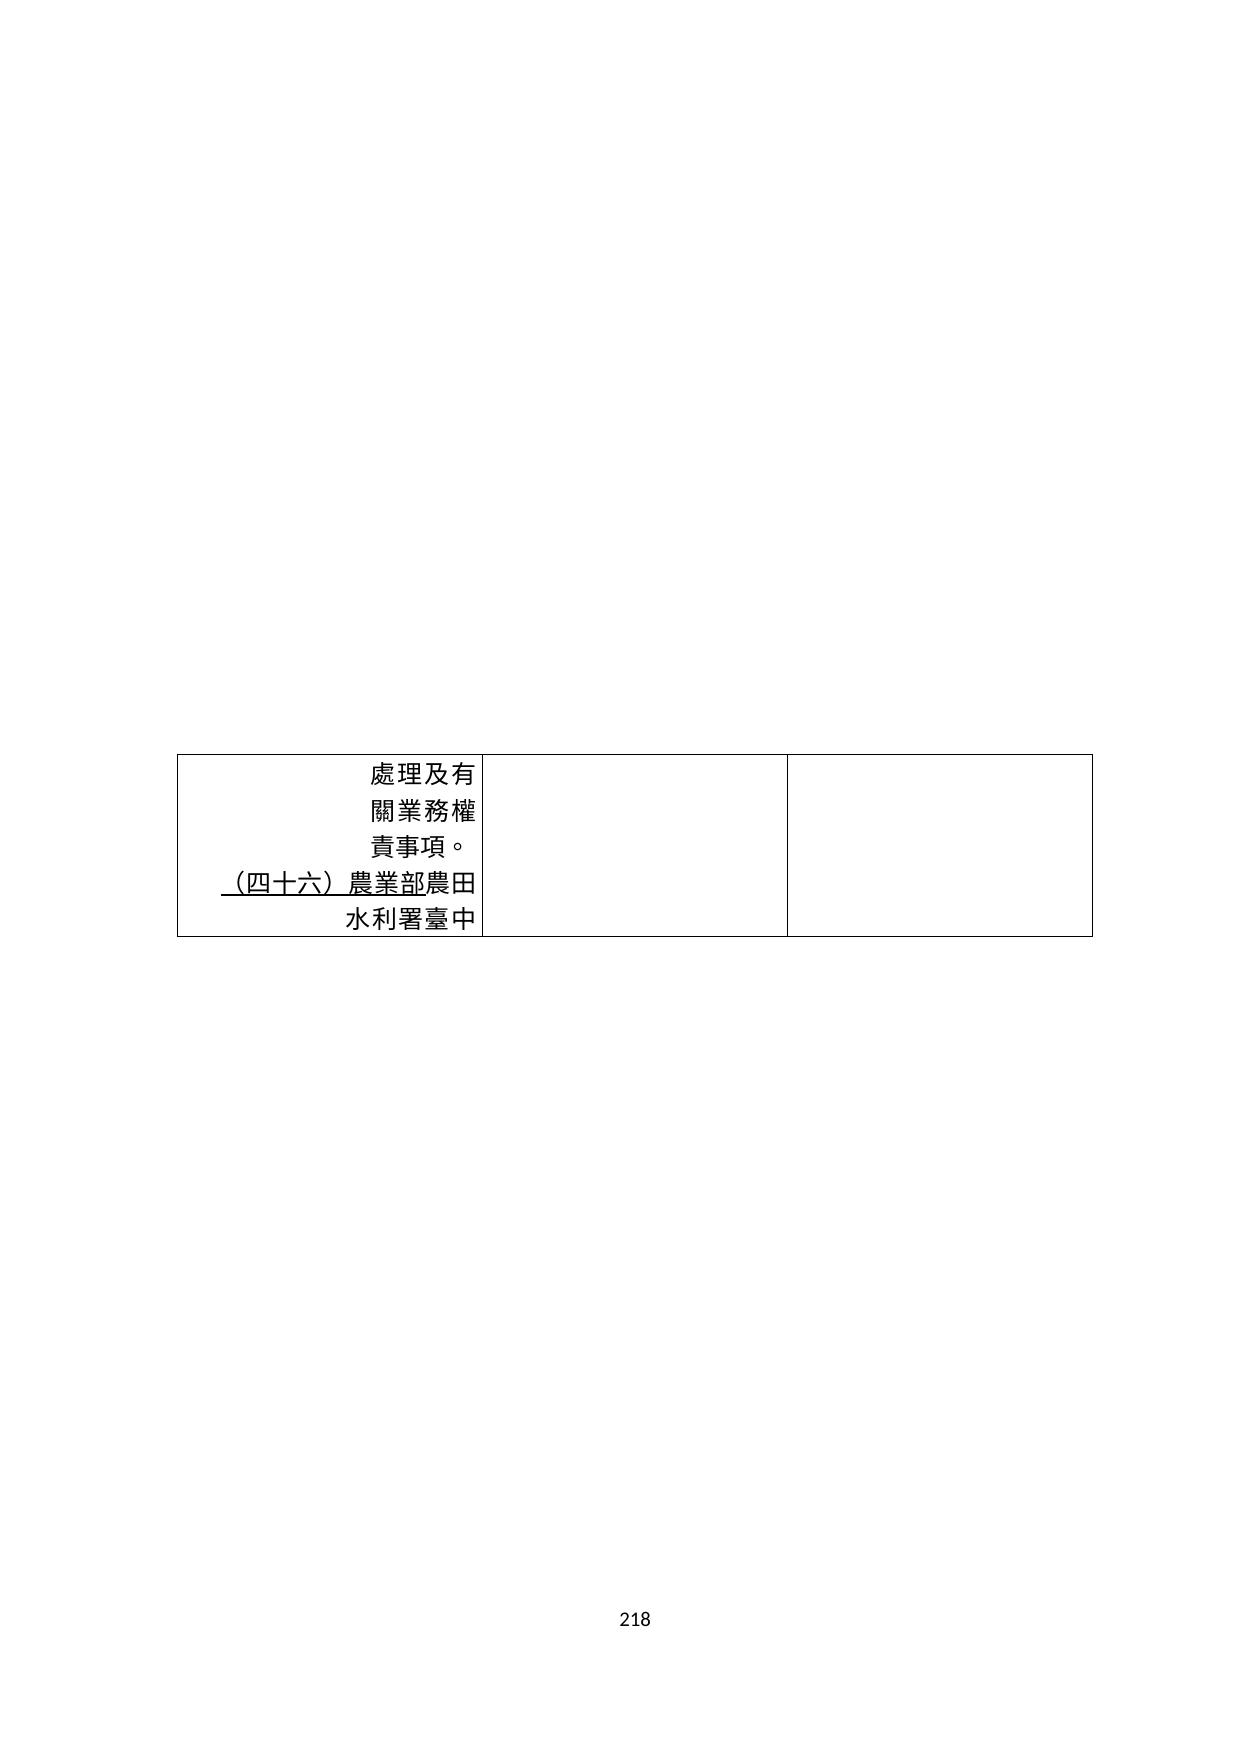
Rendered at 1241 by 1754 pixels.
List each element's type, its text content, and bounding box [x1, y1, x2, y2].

table_cell 處理及有關業務權責事項。 （四十六）農業部農田水利署臺中 [178, 755, 482, 936]
table_cell [788, 755, 1092, 936]
